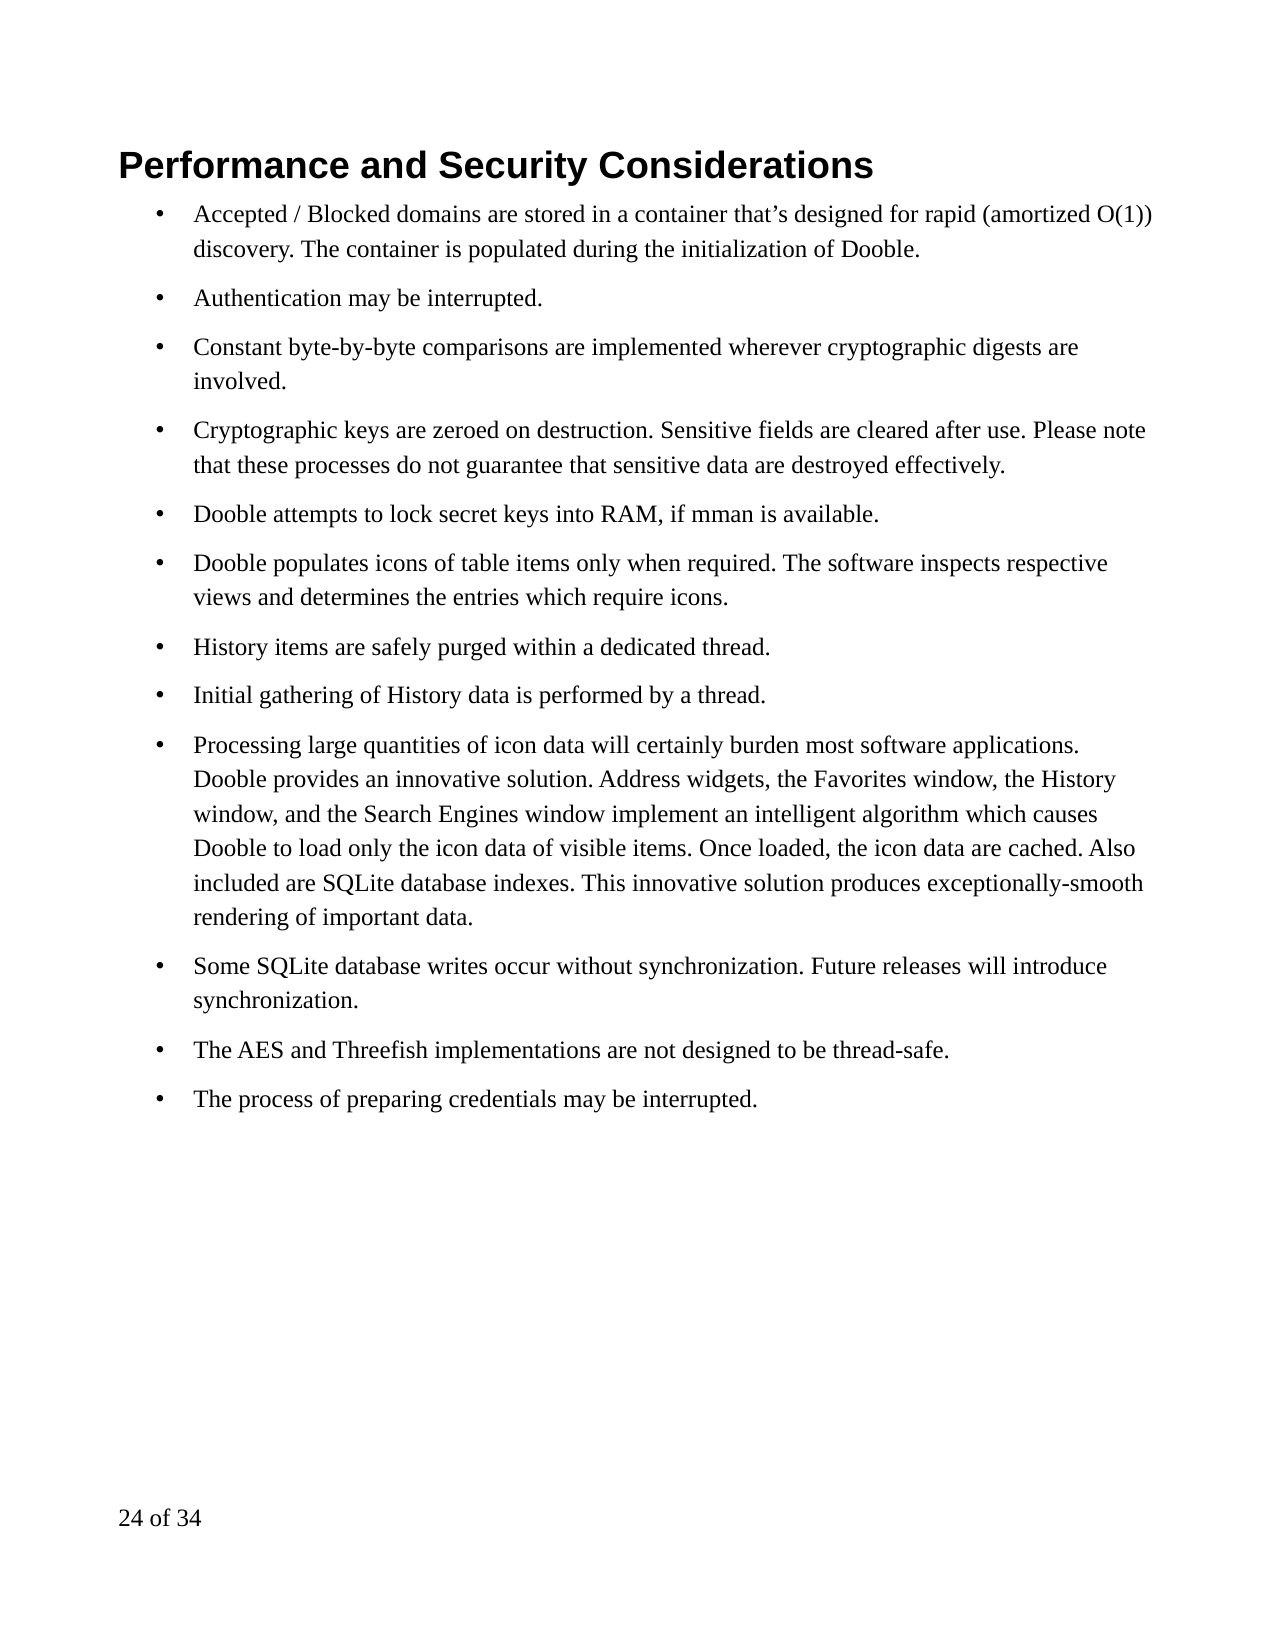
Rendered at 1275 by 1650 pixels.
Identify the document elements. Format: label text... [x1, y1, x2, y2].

list Dooble attempts to lock secret keys into RAM, if mman is available. [156, 499, 1157, 528]
list Cryptographic keys are zeroed on destruction. Sensitive fields are cleared after use. Please note that these processes do not guarantee that sensitive data are destroyed effectively. [156, 415, 1157, 479]
list The AES and Threefish implementations are not designed to be thread-safe. [156, 1035, 1157, 1063]
subtitle Performance and Security Considerations [118, 143, 1157, 187]
list The process of preparing credentials may be interrupted. [156, 1084, 1157, 1112]
list Constant byte-by-byte comparisons are implemented wherever cryptographic digests are involved. [156, 332, 1157, 395]
list Dooble populates icons of table items only when required. The software inspects respective views and determines the entries which require icons. [156, 548, 1157, 611]
list History items are safely purged within a dedicated thread. [156, 632, 1157, 660]
list Authentication may be interrupted. [156, 283, 1157, 312]
list Accepted / Blocked domains are stored in a container that’s designed for rapid (amortized O(1)) discovery. The container is populated during the initialization of Dooble. [156, 199, 1157, 262]
list Processing large quantities of icon data will certainly burden most software applications. Dooble provides an innovative solution. Address widgets, the Favorites window, the History window, and the Search Engines window implement an intelligent algorithm which causes Dooble to load only the icon data of visible items. Once loaded, the icon data are cached. Also included are SQLite database indexes. This innovative solution produces exceptionally-smooth rendering of important data. [156, 730, 1157, 931]
list Some SQLite database writes occur without synchronization. Future releases will introduce synchronization. [156, 951, 1157, 1014]
list Initial gathering of History data is performed by a thread. [156, 681, 1157, 709]
